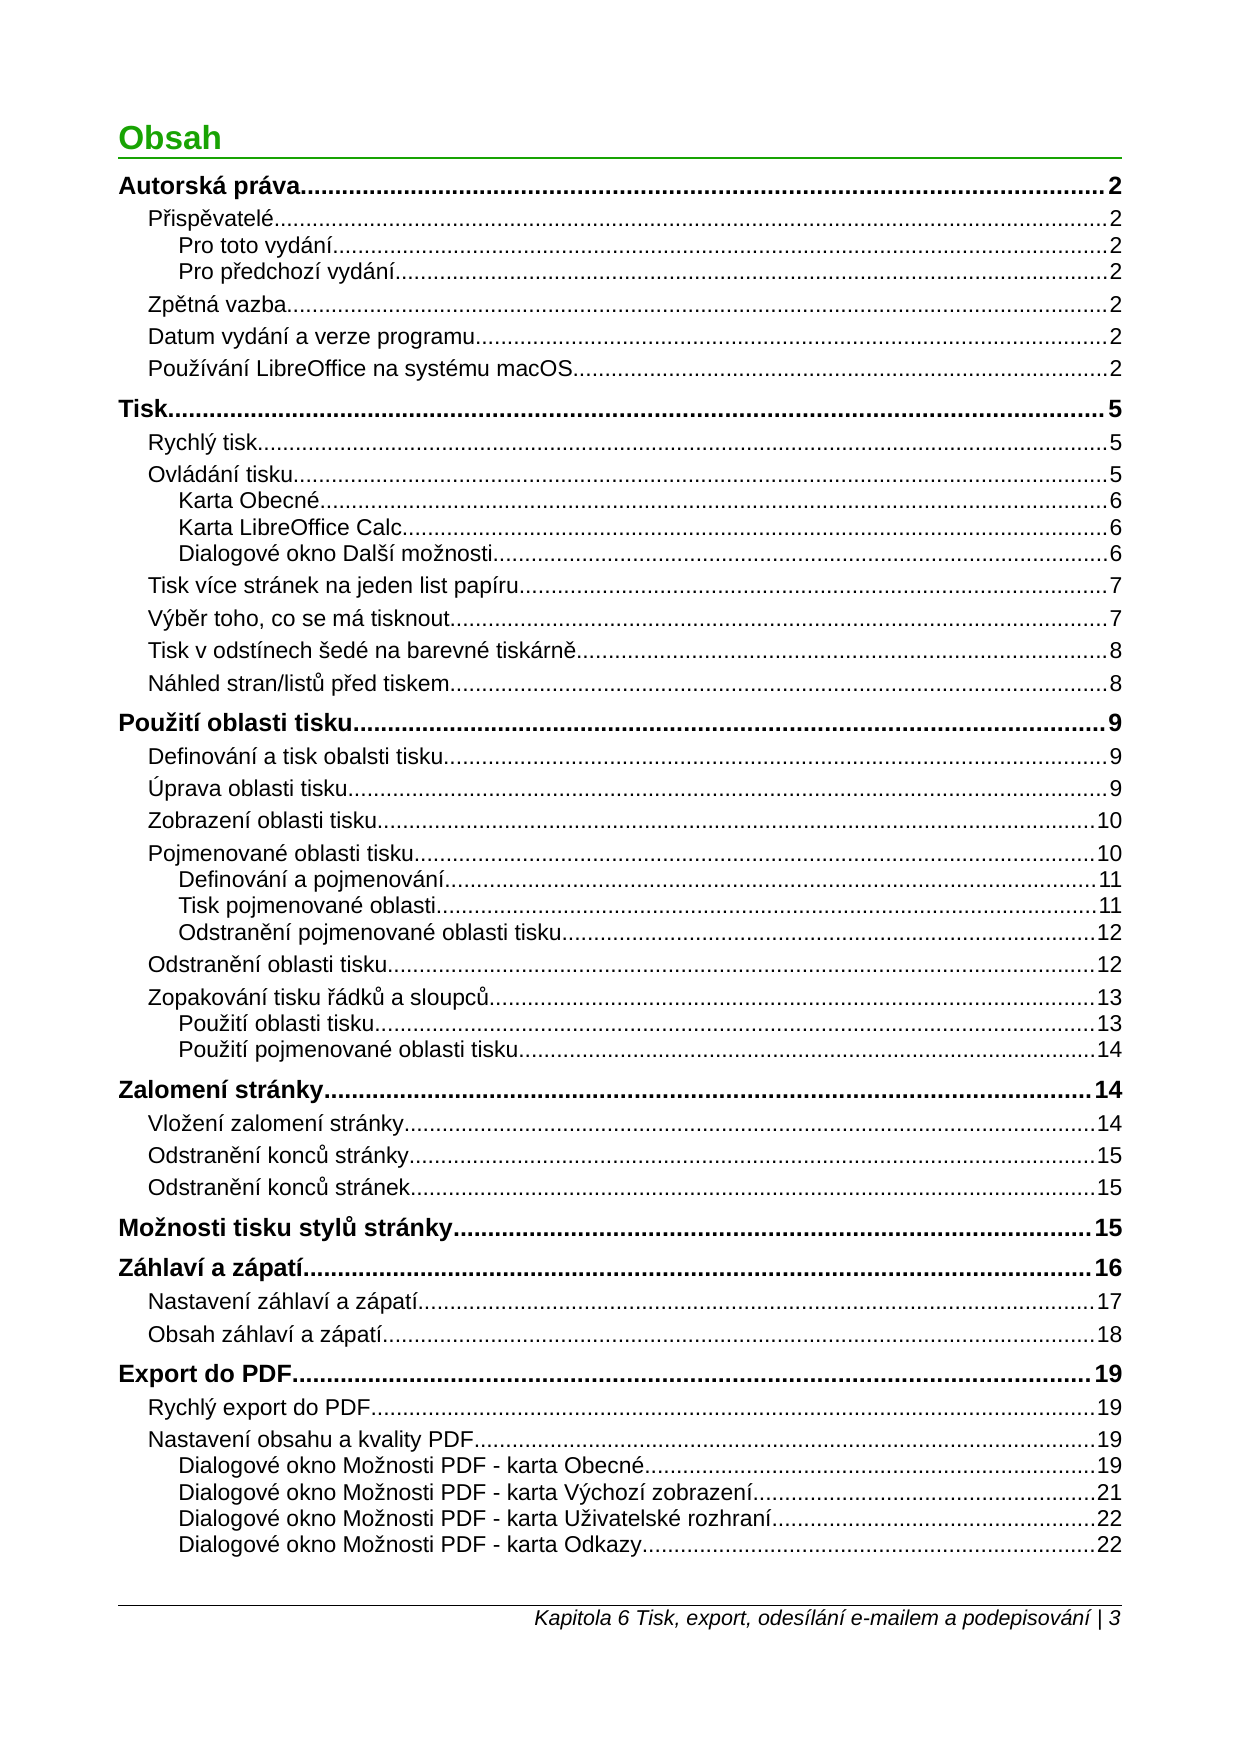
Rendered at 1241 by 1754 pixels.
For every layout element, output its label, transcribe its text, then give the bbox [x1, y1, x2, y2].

text Obsah záhlaví a zápatí 18 [148, 1321, 1122, 1347]
text Výběr toho, co se má tisknout 7 [148, 605, 1122, 631]
text Tisk 5 [118, 394, 1122, 422]
text Odstranění pojmenované oblasti tisku 12 [178, 919, 1122, 945]
text Autorská práva 2 [118, 171, 1122, 199]
text Pojmenované oblasti tisku 10 [148, 840, 1122, 866]
text Úprava oblasti tisku 9 [148, 775, 1122, 801]
text Rychlý tisk 5 [148, 428, 1122, 455]
text Export do PDF 19 [118, 1359, 1122, 1388]
text Dialogové okno Možnosti PDF - karta Odkazy 22 [178, 1531, 1122, 1558]
text Dialogové okno Další možnosti 6 [178, 540, 1122, 566]
text Rychlý export do PDF 19 [148, 1394, 1122, 1420]
subtitle Obsah [118, 118, 1122, 157]
text Karta Obecné 6 [178, 487, 1122, 513]
text Dialogové okno Možnosti PDF - karta Obecné 19 [178, 1452, 1122, 1479]
text Přispěvatelé 2 [148, 205, 1122, 232]
text Zobrazení oblasti tisku 10 [148, 807, 1122, 834]
text Tisk pojmenované oblasti 11 [178, 892, 1122, 919]
text Zalomení stránky 14 [118, 1075, 1122, 1103]
text Záhlaví a zápatí 16 [118, 1253, 1122, 1282]
text Pro předchozí vydání 2 [178, 258, 1122, 284]
text Použití oblasti tisku 9 [118, 708, 1122, 737]
text Tisk v odstínech šedé na barevné tiskárně 8 [148, 637, 1122, 663]
text Odstranění konců stránky 15 [148, 1142, 1122, 1168]
text Odstranění konců stránek 15 [148, 1174, 1122, 1201]
text Nastavení obsahu a kvality PDF 19 [148, 1426, 1122, 1452]
text Možnosti tisku stylů stránky 15 [118, 1213, 1122, 1241]
text Odstranění oblasti tisku 12 [148, 951, 1122, 978]
text Použití pojmenované oblasti tisku 14 [178, 1036, 1122, 1063]
text Vložení zalomení stránky 14 [148, 1109, 1122, 1136]
text Používání LibreOffice na systému macOS 2 [148, 355, 1122, 382]
text Zpětná vazba 2 [148, 291, 1122, 317]
text Zopakování tisku řádků a sloupců 13 [148, 984, 1122, 1010]
text Dialogové okno Možnosti PDF - karta Uživatelské rozhraní 22 [178, 1505, 1122, 1531]
text Tisk více stránek na jeden list papíru 7 [148, 572, 1122, 599]
text Ovládání tisku 5 [148, 461, 1122, 487]
text Dialogové okno Možnosti PDF - karta Výchozí zobrazení 21 [178, 1479, 1122, 1505]
text Nastavení záhlaví a zápatí 17 [148, 1288, 1122, 1314]
text Použití oblasti tisku 13 [178, 1010, 1122, 1036]
text Definování a pojmenování 11 [178, 866, 1122, 892]
text Pro toto vydání 2 [178, 232, 1122, 258]
text Definování a tisk obalsti tisku 9 [148, 743, 1122, 769]
text Karta LibreOffice Calc 6 [178, 513, 1122, 540]
text Náhled stran/listů před tiskem 8 [148, 669, 1122, 696]
text Datum vydání a verze programu 2 [148, 323, 1122, 349]
